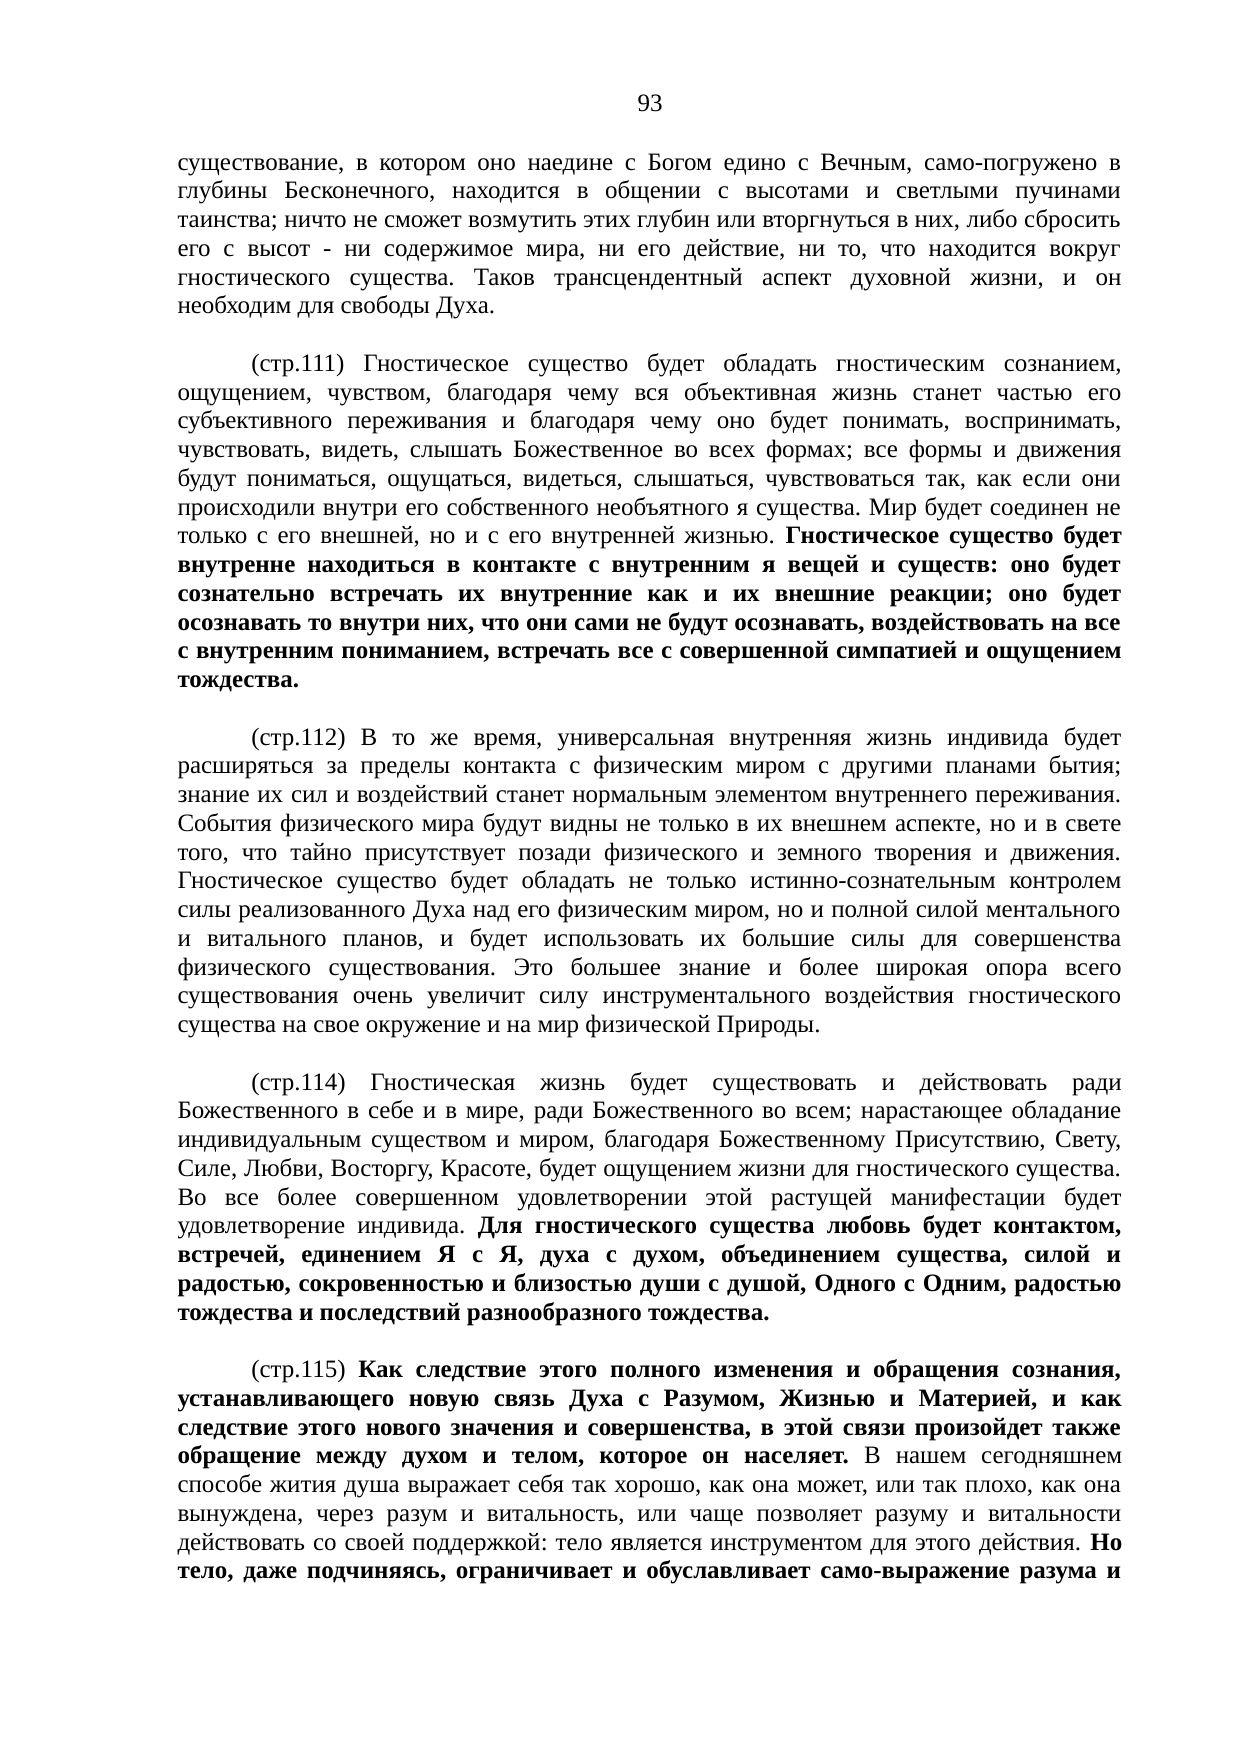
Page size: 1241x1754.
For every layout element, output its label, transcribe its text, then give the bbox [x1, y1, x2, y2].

text (стр.111) Гностическое существо будет обладать гностическим сознанием, ощущением, чувством, благодаря чему вся объективная жизнь станет частью его субъективного переживания и благодаря чему оно будет понимать, воспринимать, чувствовать, видеть, слышать Божественное во всех формах; все формы и движения будут пониматься, ощущаться, видеться, слышаться, чувствоваться так, как если они происходили внутри его собственного необъятного я существа. Мир будет соединен не только с его внешней, но и с его внутренней жизнью. Гностическое существо будет внутренне находиться в контакте с внутренним я вещей и существ: оно будет сознательно встречать их внутренние как и их внешние реакции; оно будет осознавать то внутри них, что они сами не будут осознавать, воздействовать на все с внутренним пониманием, встречать все с совершенной симпатией и ощущением тождества. [177, 348, 1122, 693]
text (стр.115) Как следствие этого полного изменения и обращения сознания, устанавливающего новую связь Духа с Разумом, Жизнью и Материей, и как следствие этого нового значения и совершенства, в этой связи произойдет также обращение между духом и телом, которое он населяет. В нашем сегодняшнем способе жития душа выражает себя так хорошо, как она может, или так плохо, как она вынуждена, через разум и витальность, или чаще позволяет разуму и витальности действовать со своей поддержкой: тело является инструментом для этого действия. Но тело, даже подчиняясь, ограничивает и обуславливает само-выражение разума и [177, 1354, 1122, 1584]
text существование, в котором оно наедине с Богом едино с Вечным, само-погружено в глубины Бесконечного, находится в общении с высотами и светлыми пучинами таинства; ничто не сможет возмутить этих глубин или вторгнуться в них, либо сбросить его с высот - ни содержимое мира, ни его действие, ни то, что находится вокруг гностического существа. Таков трансцендентный аспект духовной жизни, и он необходим для свободы Духа. [177, 147, 1122, 319]
text (стр.114) Гностическая жизнь будет существовать и действовать ради Божественного в себе и в мире, ради Божественного во всем; нарастающее обладание индивидуальным существом и миром, благодаря Божественному Присутствию, Свету, Силе, Любви, Восторгу, Красоте, будет ощущением жизни для гностического существа. Во все более совершенном удовлетворении этой растущей манифестации будет удовлетворение индивида. Для гностического существа любовь будет контактом, встречей, единением Я с Я, духа с духом, объединением существа, силой и радостью, сокровенностью и близостью души с душой, Одного с Одним, радостью тождества и последствий разнообразного тождества. [177, 1067, 1122, 1326]
text (стр.112) В то же время, универсальная внутренняя жизнь индивида будет расширяться за пределы контакта с физическим миром с другими планами бытия; знание их сил и воздействий станет нормальным элементом внутреннего переживания. События физического мира будут видны не только в их внешнем аспекте, но и в свете того, что тайно присутствует позади физического и земного творения и движения. Гностическое существо будет обладать не только истинно-сознательным контролем силы реализованного Духа над его физическим миром, но и полной силой ментального и витального планов, и будет использовать их большие силы для совершенства физического существования. Это большее знание и более широкая опора всего существования очень увеличит силу инструментального воздействия гностического существа на свое окружение и на мир физической Природы. [177, 722, 1122, 1038]
